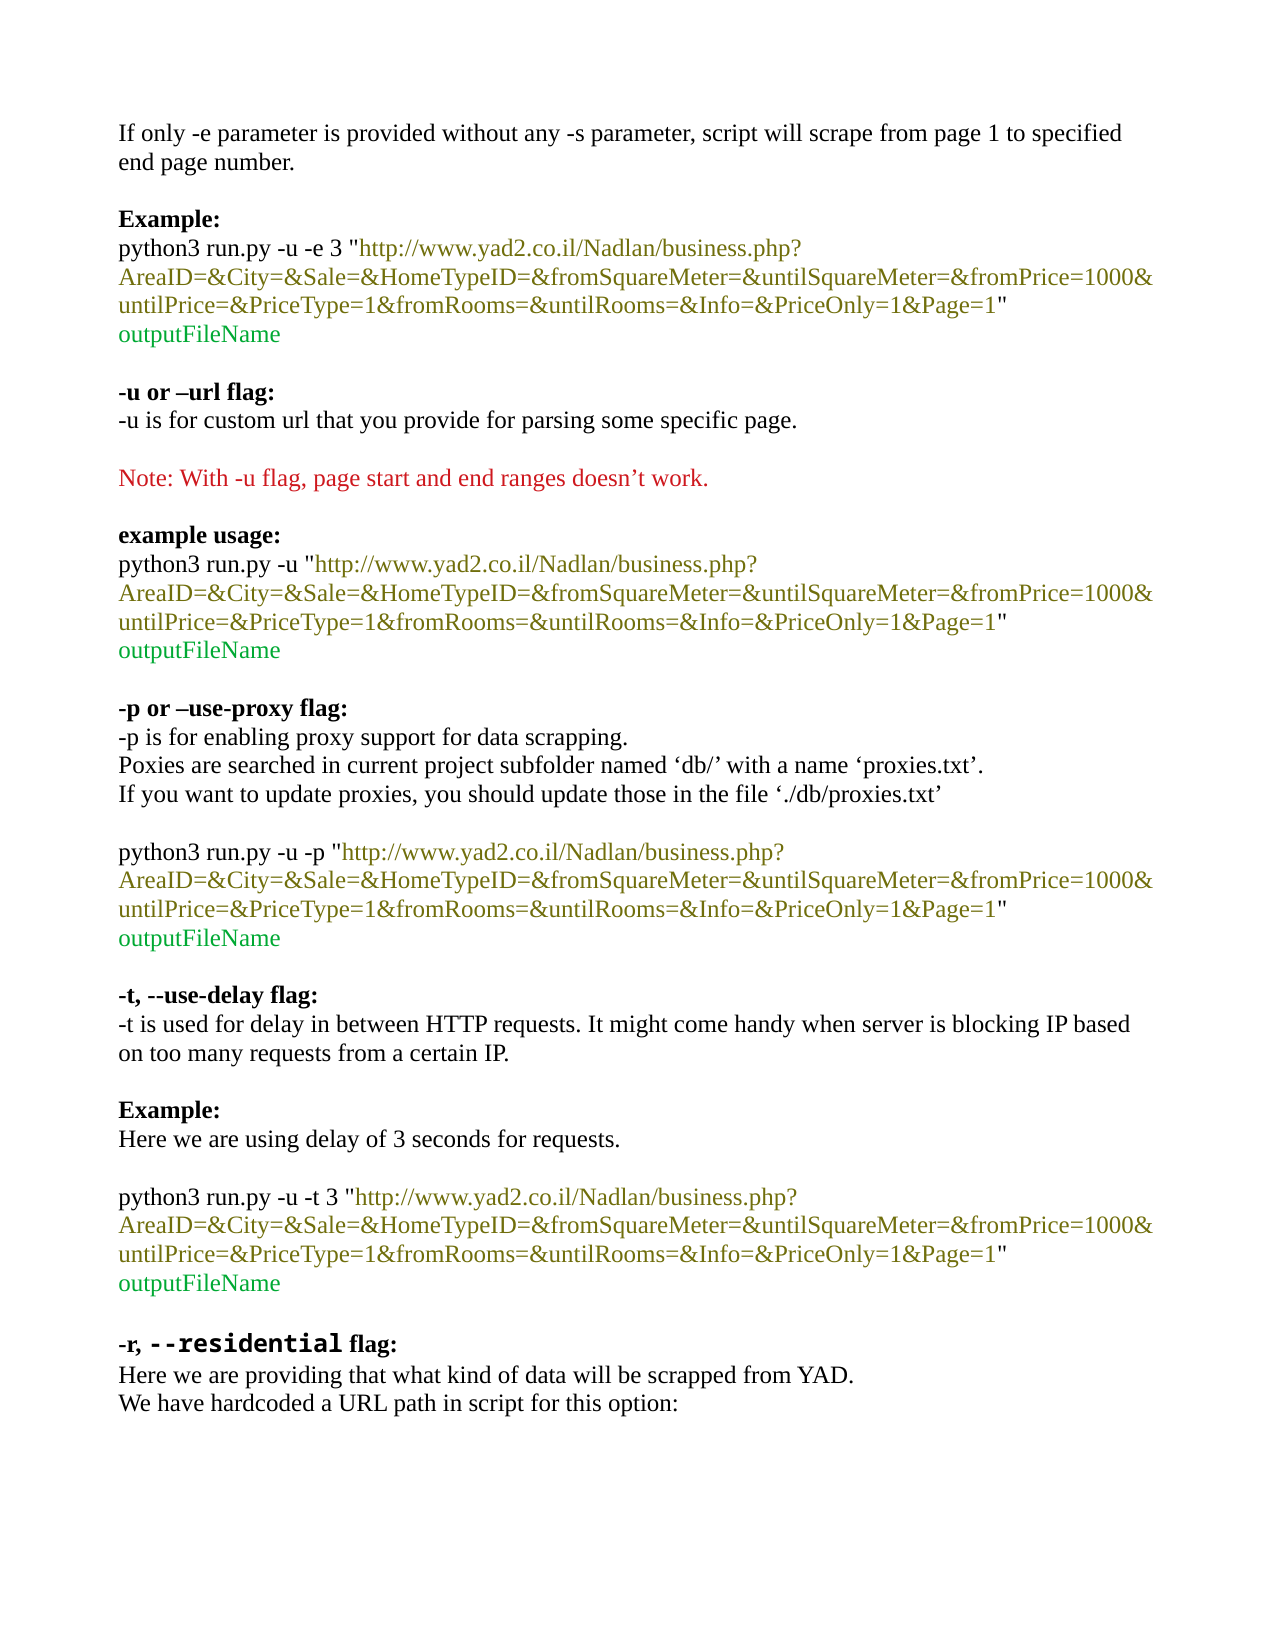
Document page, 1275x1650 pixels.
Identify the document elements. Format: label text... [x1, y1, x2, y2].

text Example: [118, 204, 1157, 233]
text python3 run.py -u -p "http://www.yad2.co.il/Nadlan/business.php?AreaID=&City=&Sale=&HomeTypeID=&fromSquareMeter=&untilSquareMeter=&fromPrice=1000&untilPrice=&PriceType=1&fromRooms=&untilRooms=&Info=&PriceOnly=1&Page=1" outputFileName [118, 837, 1157, 952]
text python3 run.py -u "http://www.yad2.co.il/Nadlan/business.php?AreaID=&City=&Sale=&HomeTypeID=&fromSquareMeter=&untilSquareMeter=&fromPrice=1000&untilPrice=&PriceType=1&fromRooms=&untilRooms=&Info=&PriceOnly=1&Page=1" outputFileName [118, 549, 1157, 664]
text -p or –use-proxy flag: [118, 693, 1157, 722]
text Here we are using delay of 3 seconds for requests. [118, 1124, 1157, 1153]
text -t is used for delay in between HTTP requests. It might come handy when server is blocking IP based on too many requests from a certain IP. [118, 1009, 1157, 1067]
text Here we are providing that what kind of data will be scrapped from YAD. [118, 1360, 1157, 1388]
text example usage: [118, 521, 1157, 549]
text Example: [118, 1096, 1157, 1124]
text -p is for enabling proxy support for data scrapping. [118, 722, 1157, 751]
text -t, --use-delay flag: [118, 981, 1157, 1009]
text Note: With -u flag, page start and end ranges doesn’t work. [118, 463, 1157, 492]
text We have hardcoded a URL path in script for this option: [118, 1388, 1157, 1417]
text If only -e parameter is provided without any -s parameter, script will scrape from page 1 to specified end page number. [118, 118, 1157, 176]
text python3 run.py -u -t 3 "http://www.yad2.co.il/Nadlan/business.php?AreaID=&City=&Sale=&HomeTypeID=&fromSquareMeter=&untilSquareMeter=&fromPrice=1000&untilPrice=&PriceType=1&fromRooms=&untilRooms=&Info=&PriceOnly=1&Page=1" outputFileName [118, 1182, 1157, 1297]
text Poxies are searched in current project subfolder named ‘db/’ with a name ‘proxies.txt’. [118, 751, 1157, 779]
text python3 run.py -u -e 3 "http://www.yad2.co.il/Nadlan/business.php?AreaID=&City=&Sale=&HomeTypeID=&fromSquareMeter=&untilSquareMeter=&fromPrice=1000&untilPrice=&PriceType=1&fromRooms=&untilRooms=&Info=&PriceOnly=1&Page=1" outputFileName [118, 233, 1157, 348]
text -r, --residential flag: [118, 1326, 1157, 1360]
text -u or –url flag: [118, 377, 1157, 406]
text -u is for custom url that you provide for parsing some specific page. [118, 406, 1157, 434]
text If you want to update proxies, you should update those in the file ‘./db/proxies.txt’ [118, 779, 1157, 808]
